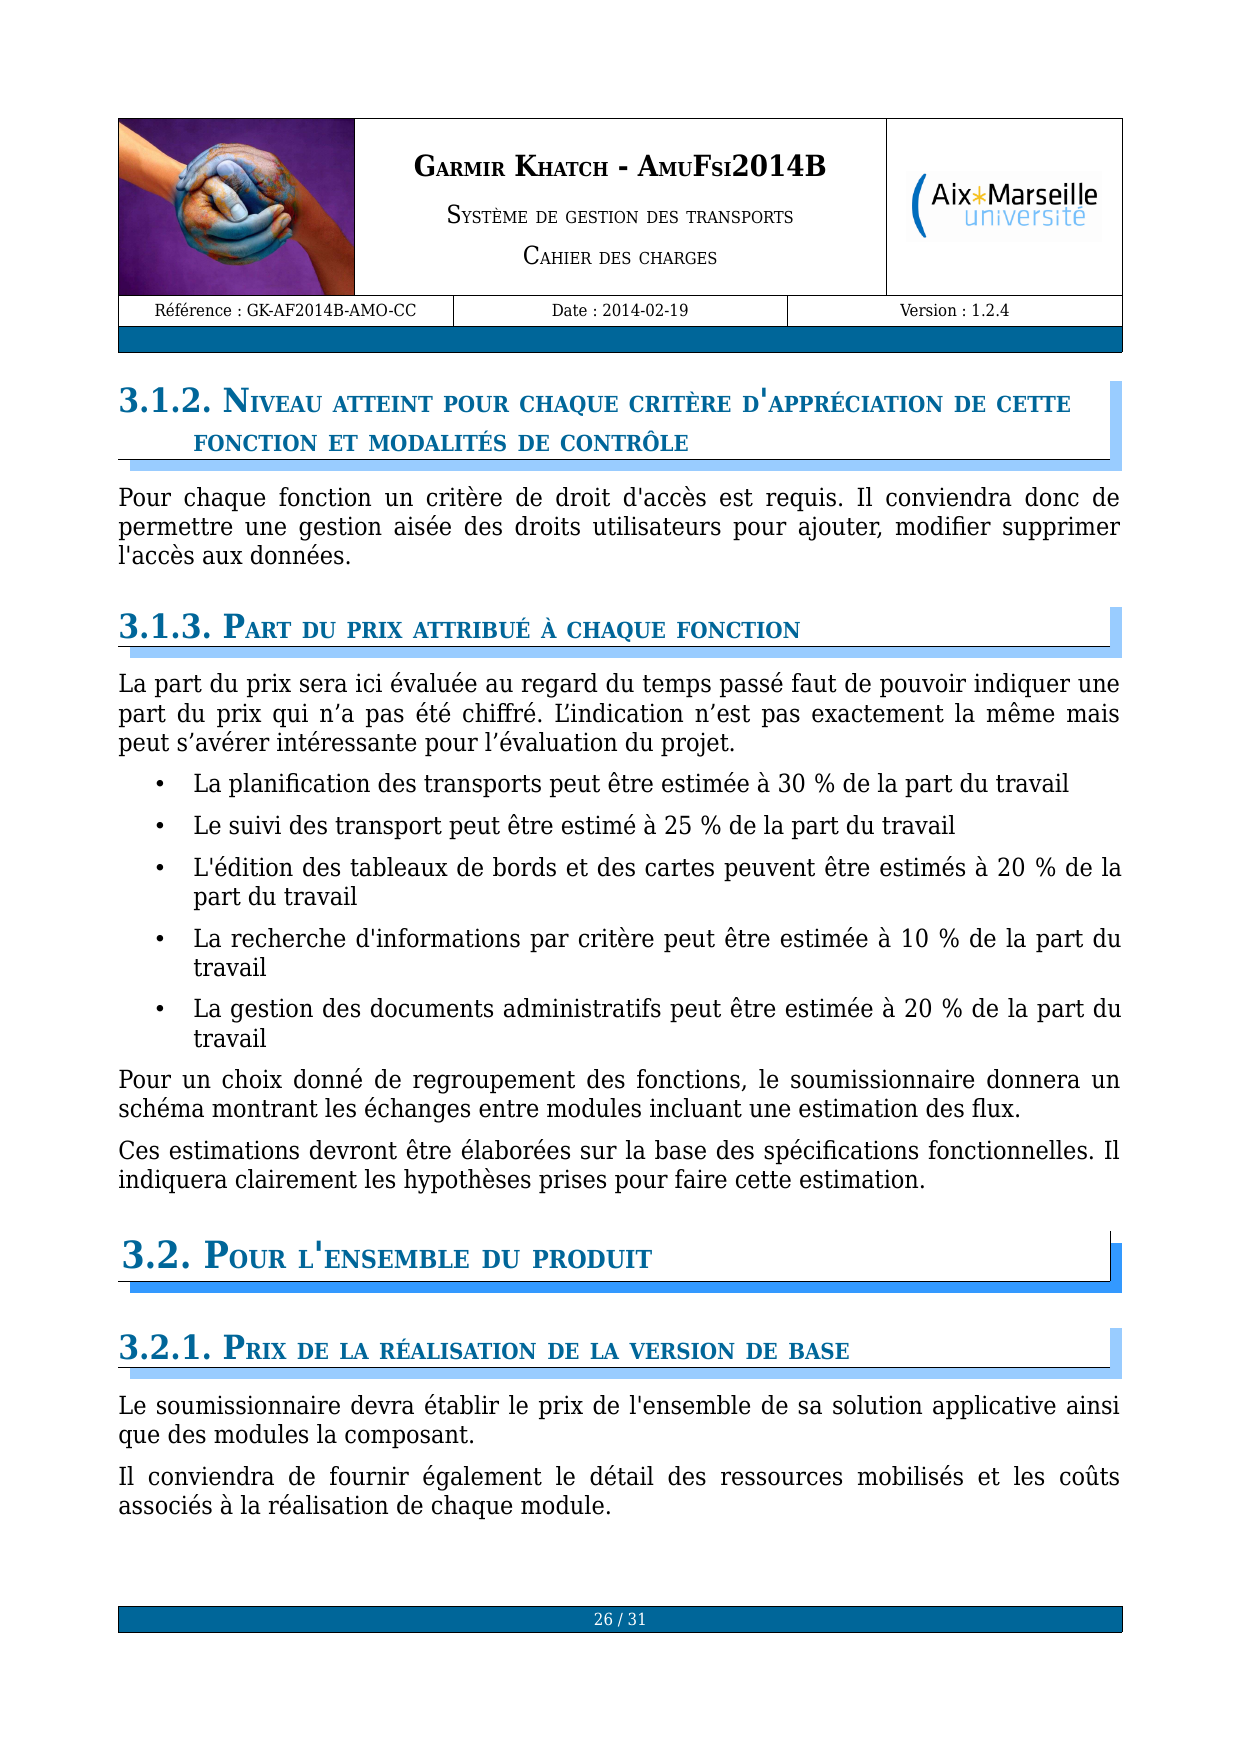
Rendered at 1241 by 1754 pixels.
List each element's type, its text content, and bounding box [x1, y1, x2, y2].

list L'édition des tableaux de bords et des cartes peuvent être estimés à 20 % de la part du travail [156, 853, 1122, 911]
list Le suivi des transport peut être estimé à 25 % de la part du travail [156, 811, 1122, 841]
subtitle Prix de la réalisation de la version de base [118, 1328, 1110, 1367]
text Pour un choix donné de regroupement des fonctions, le soumissionnaire donnera un schéma montrant les échanges entre modules incluant une estimation des flux. [118, 1066, 1122, 1124]
subtitle Niveau atteint pour chaque critère d'appréciation de cette fonction et modalités de contrôle [118, 381, 1110, 459]
text Le soumissionnaire devra établir le prix de l'ensemble de sa solution applicative ainsi que des modules la composant. [118, 1391, 1122, 1449]
subtitle Part du prix attribué à chaque fonction [118, 607, 1110, 646]
text Ces estimations devront être élaborées sur la base des spécifications fonctionnelles. Il indiquera clairement les hypothèses prises pour faire cette estimation. [118, 1136, 1122, 1195]
list La gestion des documents administratifs peut être estimée à 20 % de la part du travail [156, 995, 1122, 1053]
text La part du prix sera ici évaluée au regard du temps passé faut de pouvoir indiquer une part du prix qui n’a pas été chiffré. L’indication n’est pas exactement la même mais peut s’avérer intéressante pour l’évaluation du projet. [118, 670, 1122, 757]
text Pour chaque fonction un critère de droit d'accès est requis. Il conviendra donc de permettre une gestion aisée des droits utilisateurs pour ajouter, modifier supprimer l'accès aux données. [118, 483, 1122, 571]
text Il conviendra de fournir également le détail des ressources mobilisés et les coûts associés à la réalisation de chaque module. [118, 1462, 1122, 1520]
picture [887, 126, 1122, 288]
list La recherche d'informations par critère peut être estimée à 10 % de la part du travail [156, 924, 1122, 982]
picture [119, 119, 354, 295]
subtitle Pour l'ensemble du produit [118, 1231, 1110, 1281]
list La planification des transports peut être estimée à 30 % de la part du travail [156, 770, 1122, 799]
